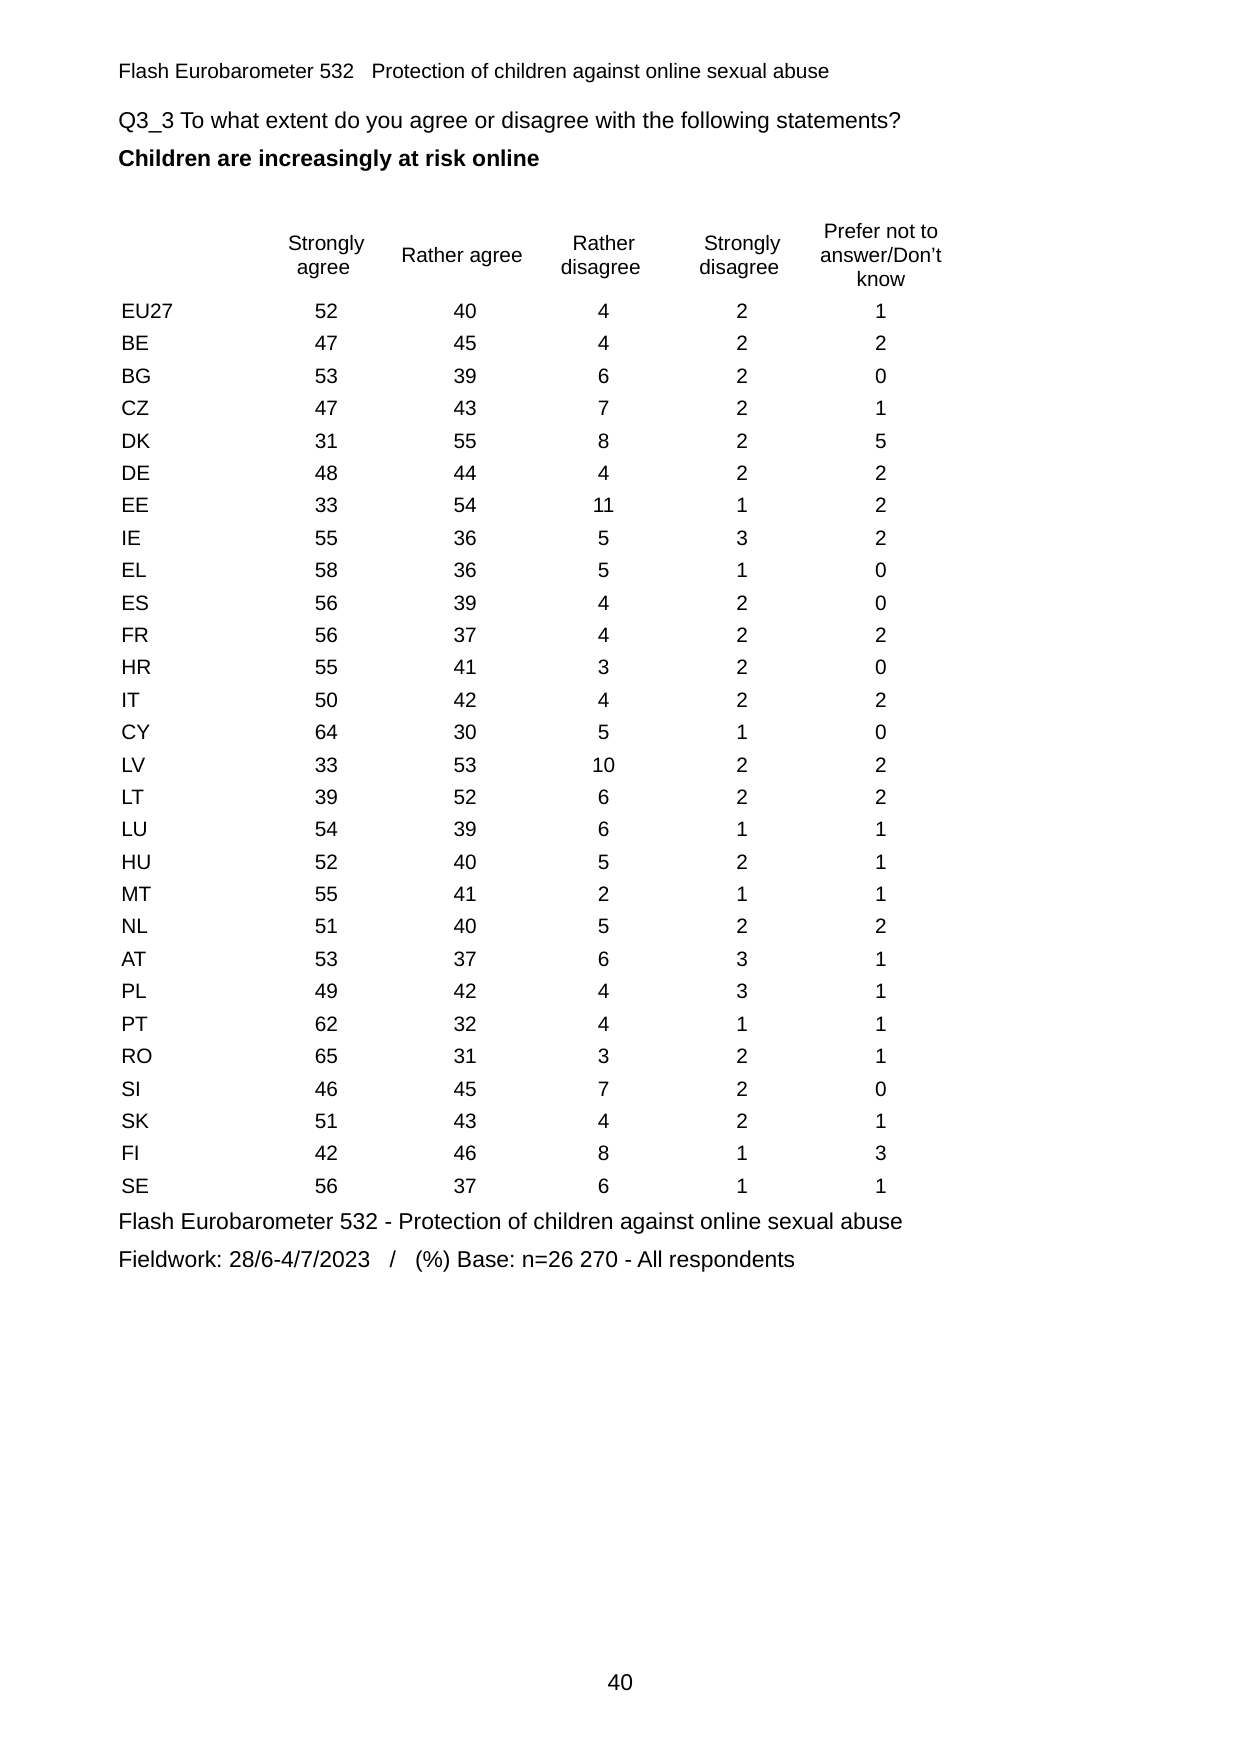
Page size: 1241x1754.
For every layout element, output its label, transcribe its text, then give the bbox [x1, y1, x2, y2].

table_cell 40 [395, 910, 534, 943]
table_cell 37 [395, 943, 534, 975]
table_cell PL [118, 975, 257, 1007]
table_cell 52 [395, 781, 534, 813]
table_cell 0 [811, 1072, 950, 1104]
table_cell 56 [257, 619, 395, 651]
table_cell 47 [257, 392, 395, 424]
table_cell 6 [534, 813, 673, 845]
table_cell 2 [673, 1105, 811, 1137]
table_cell DE [118, 457, 257, 489]
table_cell EL [118, 554, 257, 586]
table_cell FI [118, 1137, 257, 1169]
table_cell 2 [534, 878, 673, 910]
table_cell 50 [257, 684, 395, 716]
table_cell 4 [534, 586, 673, 619]
table_cell BE [118, 327, 257, 359]
table_cell 3 [673, 521, 811, 554]
table_cell BG [118, 360, 257, 392]
table_cell 41 [395, 651, 534, 683]
table_cell 43 [395, 392, 534, 424]
table_cell 33 [257, 489, 395, 521]
table_cell 5 [534, 910, 673, 943]
table_cell IE [118, 521, 257, 554]
table_cell 48 [257, 457, 395, 489]
table_cell 1 [673, 716, 811, 748]
table_cell EU27 [118, 295, 257, 327]
table_cell 8 [534, 424, 673, 457]
table_cell 3 [811, 1137, 950, 1169]
table_cell 39 [395, 586, 534, 619]
table_cell 1 [811, 975, 950, 1007]
table_cell EE [118, 489, 257, 521]
table_cell 5 [534, 716, 673, 748]
table_cell 49 [257, 975, 395, 1007]
table_cell 46 [395, 1137, 534, 1169]
table_cell 1 [673, 1008, 811, 1040]
table_cell 1 [811, 878, 950, 910]
table_cell 6 [534, 781, 673, 813]
table_header Rather disagree [534, 215, 673, 295]
table_cell 4 [534, 1105, 673, 1137]
table_cell 2 [673, 910, 811, 943]
table_cell 4 [534, 1008, 673, 1040]
table_cell 2 [811, 748, 950, 781]
table_cell 45 [395, 1072, 534, 1104]
table_cell LT [118, 781, 257, 813]
table_cell 2 [673, 781, 811, 813]
table_cell 52 [257, 845, 395, 878]
text Children are increasingly at risk online [118, 145, 1122, 171]
table_cell 2 [673, 457, 811, 489]
table_cell 2 [673, 684, 811, 716]
table_cell 2 [811, 619, 950, 651]
table_cell 40 [395, 845, 534, 878]
table_cell SE [118, 1169, 257, 1202]
table_cell 4 [534, 975, 673, 1007]
table_cell 46 [257, 1072, 395, 1104]
text Fieldwork: 28/6-4/7/2023 / (%) Base: n=26 270 - All respondents [118, 1246, 1122, 1272]
table_cell 1 [673, 813, 811, 845]
table_cell 2 [673, 424, 811, 457]
table_cell 2 [673, 586, 811, 619]
table_cell 3 [673, 975, 811, 1007]
table_cell 32 [395, 1008, 534, 1040]
table_cell FR [118, 619, 257, 651]
table_cell 1 [673, 554, 811, 586]
table_cell 2 [811, 521, 950, 554]
table_cell 41 [395, 878, 534, 910]
table_cell 4 [534, 684, 673, 716]
table_cell 54 [395, 489, 534, 521]
table_cell IT [118, 684, 257, 716]
table_cell 2 [673, 1072, 811, 1104]
table_cell 2 [673, 295, 811, 327]
table_cell 47 [257, 327, 395, 359]
table_cell 52 [257, 295, 395, 327]
table_cell 1 [811, 845, 950, 878]
table_cell 7 [534, 392, 673, 424]
table_cell 3 [534, 651, 673, 683]
table_cell 1 [673, 1137, 811, 1169]
table_cell 1 [673, 878, 811, 910]
table_cell 31 [257, 424, 395, 457]
table_cell 6 [534, 943, 673, 975]
table_cell HR [118, 651, 257, 683]
table_cell 4 [534, 619, 673, 651]
table_cell 56 [257, 586, 395, 619]
table_cell 44 [395, 457, 534, 489]
table_cell 65 [257, 1040, 395, 1072]
table_cell 36 [395, 554, 534, 586]
table_cell 2 [673, 651, 811, 683]
table_cell 53 [395, 748, 534, 781]
table_cell 33 [257, 748, 395, 781]
table_cell 11 [534, 489, 673, 521]
table_cell 30 [395, 716, 534, 748]
table_cell 39 [395, 360, 534, 392]
table_cell 2 [673, 748, 811, 781]
table_cell 2 [811, 781, 950, 813]
table_cell 5 [534, 554, 673, 586]
table_cell 2 [673, 327, 811, 359]
table_cell 0 [811, 554, 950, 586]
table_cell 58 [257, 554, 395, 586]
table_cell 7 [534, 1072, 673, 1104]
table_cell CY [118, 716, 257, 748]
table_cell 42 [257, 1137, 395, 1169]
table_header Strongly disagree [673, 215, 811, 295]
table_cell 40 [395, 295, 534, 327]
table_cell 4 [534, 295, 673, 327]
table_cell LV [118, 748, 257, 781]
table_cell 1 [811, 943, 950, 975]
table_header [118, 215, 257, 295]
table_cell 55 [257, 878, 395, 910]
table_cell 64 [257, 716, 395, 748]
table_cell 53 [257, 943, 395, 975]
table_cell 37 [395, 619, 534, 651]
table_cell 5 [534, 845, 673, 878]
table_cell 2 [811, 910, 950, 943]
table_cell 0 [811, 360, 950, 392]
table_cell 1 [673, 489, 811, 521]
table_cell PT [118, 1008, 257, 1040]
table_header Rather agree [395, 215, 534, 295]
table_cell 2 [811, 457, 950, 489]
table_cell 62 [257, 1008, 395, 1040]
table_cell 1 [811, 392, 950, 424]
table_cell 37 [395, 1169, 534, 1202]
table_cell 42 [395, 975, 534, 1007]
table_header Strongly agree [257, 215, 395, 295]
text Flash Eurobarometer 532 - Protection of children against online sexual abuse [118, 1208, 1122, 1234]
table_cell HU [118, 845, 257, 878]
table_cell 6 [534, 1169, 673, 1202]
table_cell 2 [811, 684, 950, 716]
table_cell 39 [395, 813, 534, 845]
table_cell 55 [257, 651, 395, 683]
table_cell 51 [257, 1105, 395, 1137]
table_cell 2 [673, 619, 811, 651]
table_cell 6 [534, 360, 673, 392]
table_cell 56 [257, 1169, 395, 1202]
table_cell 1 [811, 1105, 950, 1137]
table_cell 1 [673, 1169, 811, 1202]
table_cell 54 [257, 813, 395, 845]
table_cell SI [118, 1072, 257, 1104]
table_cell NL [118, 910, 257, 943]
table_cell ES [118, 586, 257, 619]
table_cell 43 [395, 1105, 534, 1137]
table_cell 0 [811, 716, 950, 748]
table_cell 10 [534, 748, 673, 781]
table_cell 2 [673, 360, 811, 392]
table_cell 1 [811, 1040, 950, 1072]
table_cell DK [118, 424, 257, 457]
table_cell 5 [534, 521, 673, 554]
table_cell SK [118, 1105, 257, 1137]
table_cell 0 [811, 586, 950, 619]
table_cell 2 [811, 489, 950, 521]
table_cell AT [118, 943, 257, 975]
table_cell 51 [257, 910, 395, 943]
table_cell 4 [534, 327, 673, 359]
table_cell 3 [673, 943, 811, 975]
table_cell CZ [118, 392, 257, 424]
table_cell 0 [811, 651, 950, 683]
text Q3_3 To what extent do you agree or disagree with the following statements? [118, 107, 1122, 133]
table_cell 8 [534, 1137, 673, 1169]
table_cell 2 [673, 1040, 811, 1072]
table_cell 4 [534, 457, 673, 489]
table_cell 36 [395, 521, 534, 554]
table_cell 5 [811, 424, 950, 457]
table_cell 2 [811, 327, 950, 359]
table_cell 3 [534, 1040, 673, 1072]
table_cell 55 [395, 424, 534, 457]
table_cell 1 [811, 1169, 950, 1202]
table_cell LU [118, 813, 257, 845]
table_cell MT [118, 878, 257, 910]
table_cell 31 [395, 1040, 534, 1072]
table_cell 1 [811, 1008, 950, 1040]
table_cell 2 [673, 845, 811, 878]
table_cell 1 [811, 813, 950, 845]
table_cell 39 [257, 781, 395, 813]
table_cell 1 [811, 295, 950, 327]
table_cell 53 [257, 360, 395, 392]
table_cell 42 [395, 684, 534, 716]
table_cell 55 [257, 521, 395, 554]
table_header Prefer not to answer/Don’t know [811, 215, 950, 295]
table_cell RO [118, 1040, 257, 1072]
table_cell 45 [395, 327, 534, 359]
table_cell 2 [673, 392, 811, 424]
